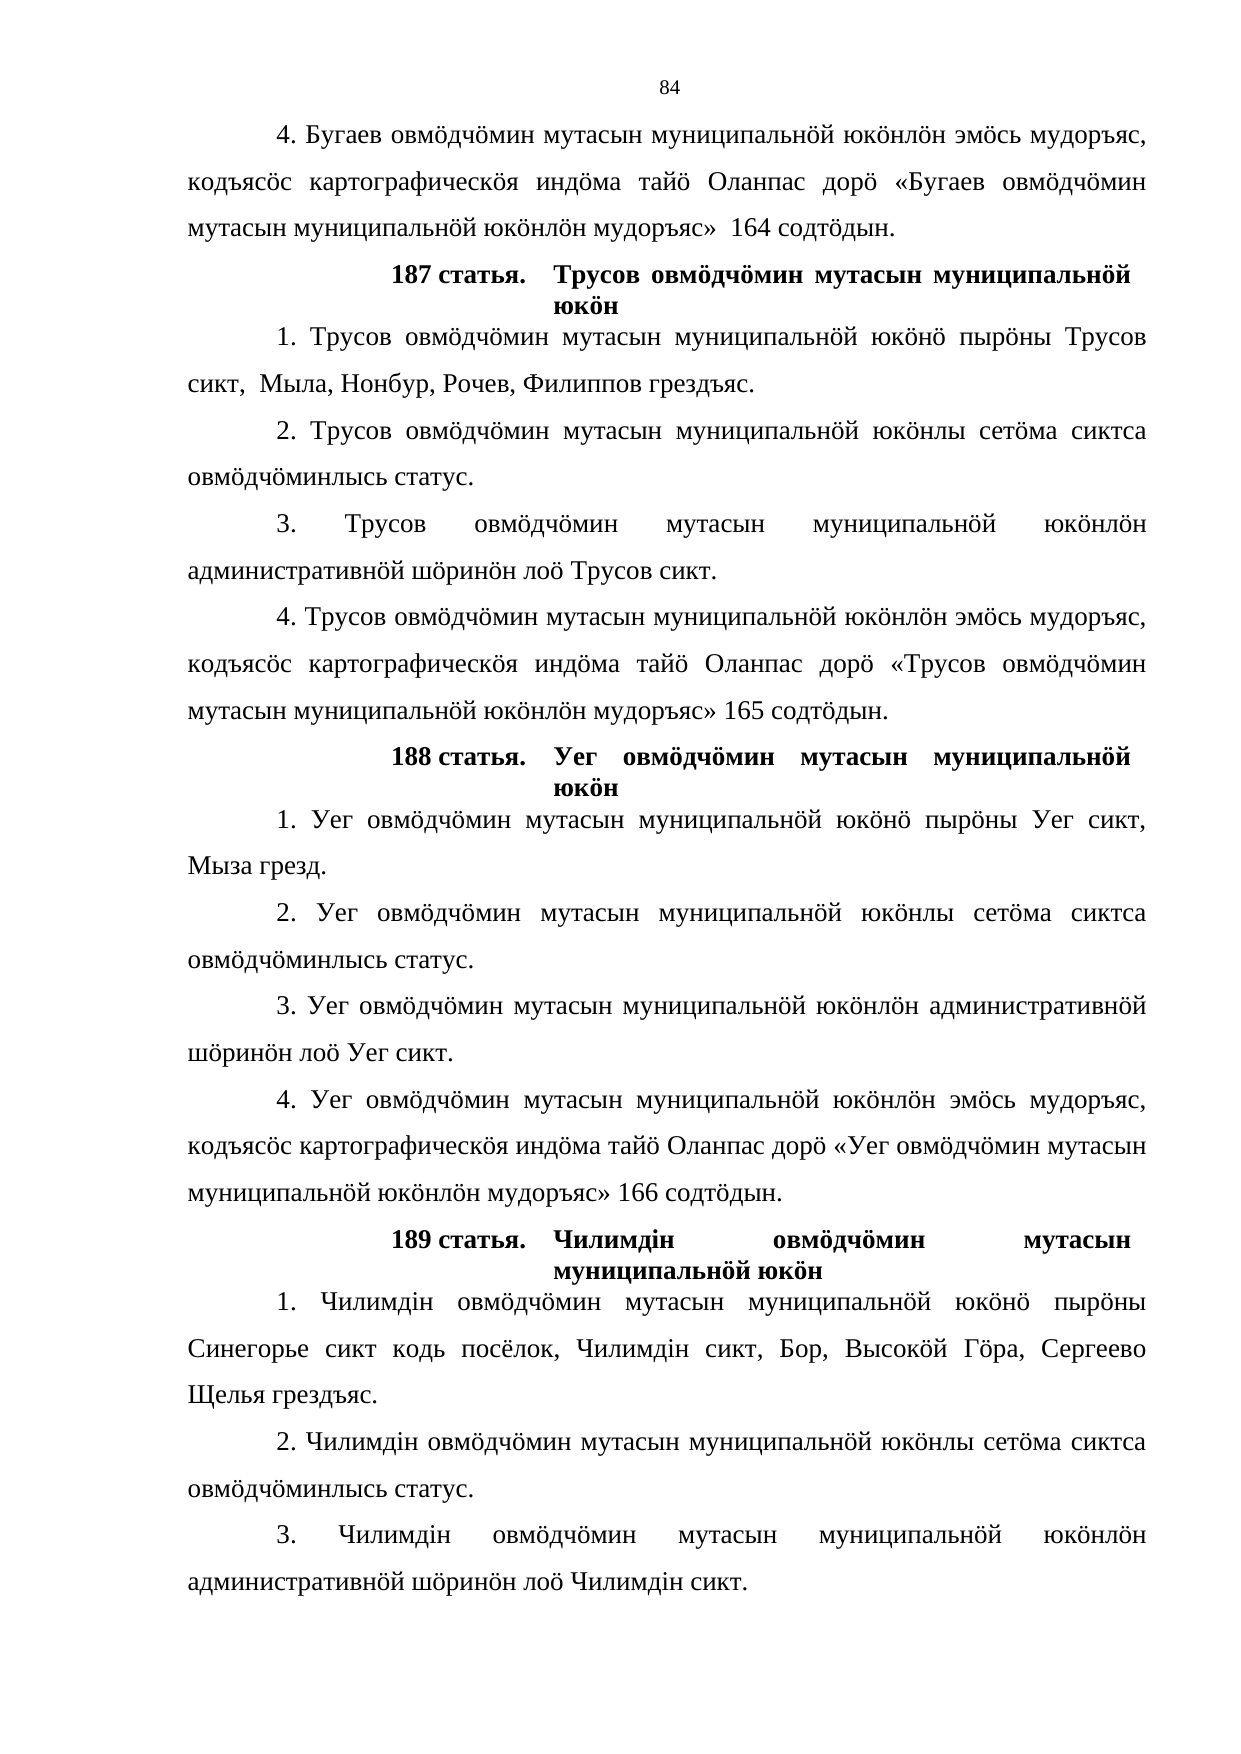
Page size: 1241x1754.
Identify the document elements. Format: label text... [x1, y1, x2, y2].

table_header 189 статья. [202, 1223, 542, 1285]
text 3. Трусов овмöдчöмин мутасын муниципальнöй юкöнлöн административнöй шöринöн лоö Трусов сикт. [187, 507, 1147, 585]
table_header Чилимдiн овмöдчöмин мутасын муниципальнöй юкöн [542, 1223, 1147, 1285]
text 4. Уег овмöдчöмин мутасын муниципальнöй юкöнлöн эмöсь мудоръяс, кодъясöс картографическöя индöма тайö Оланпас дорö «Уег овмöдчöмин мутасын муниципальнöй юкöнлöн мудоръяс» 166 содтöдын. [187, 1083, 1147, 1207]
text 1. Чилимдiн овмöдчöмин мутасын муниципальнöй юкöнö пырöны Синегорье сикт кодь посёлок, Чилимдiн сикт, Бор, Высокöй Гöра, Сергеево Щелья грездъяс. [187, 1285, 1147, 1409]
text 3. Чилимдiн овмöдчöмин мутасын муниципальнöй юкöнлöн административнöй шöринöн лоö Чилимдiн сикт. [187, 1518, 1147, 1596]
text 2. Чилимдiн овмöдчöмин мутасын муниципальнöй юкöнлы сетöма сиктса овмöдчöминлысь статус. [187, 1425, 1147, 1503]
text 3. Уег овмöдчöмин мутасын муниципальнöй юкöнлöн административнöй шöринöн лоö Уег сикт. [187, 989, 1147, 1067]
text 2. Уег овмöдчöмин мутасын муниципальнöй юкöнлы сетöма сиктса овмöдчöминлысь статус. [187, 896, 1147, 974]
text 2. Трусов овмöдчöмин мутасын муниципальнöй юкöнлы сетöма сиктса овмöдчöминлысь статус. [187, 414, 1147, 492]
text 1. Трусов овмöдчöмин мутасын муниципальнöй юкöнö пырöны Трусов сикт, Мыла, Нонбур, Рочев, Филиппов грездъяс. [187, 320, 1147, 398]
text 1. Уег овмöдчöмин мутасын муниципальнöй юкöнö пырöны Уег сикт, Мыза грезд. [187, 803, 1147, 881]
table_header Уег овмöдчöмин мутасын муниципальнöй юкöн [542, 740, 1147, 803]
table_header 188 статья. [202, 740, 542, 803]
table_header 187 статья. [202, 258, 542, 320]
table_header Трусов овмöдчöмин мутасын муниципальнöй юкöн [542, 258, 1147, 320]
text 4. Бугаев овмöдчöмин мутасын муниципальнöй юкöнлöн эмöсь мудоръяс, кодъясöс картографическöя индöма тайö Оланпас дорö «Бугаев овмöдчöмин мутасын муниципальнöй юкöнлöн мудоръяс» 164 содтöдын. [187, 118, 1147, 243]
text 4. Трусов овмöдчöмин мутасын муниципальнöй юкöнлöн эмöсь мудоръяс, кодъясöс картографическöя индöма тайö Оланпас дорö «Трусов овмöдчöмин мутасын муниципальнöй юкöнлöн мудоръяс» 165 содтöдын. [187, 600, 1147, 725]
